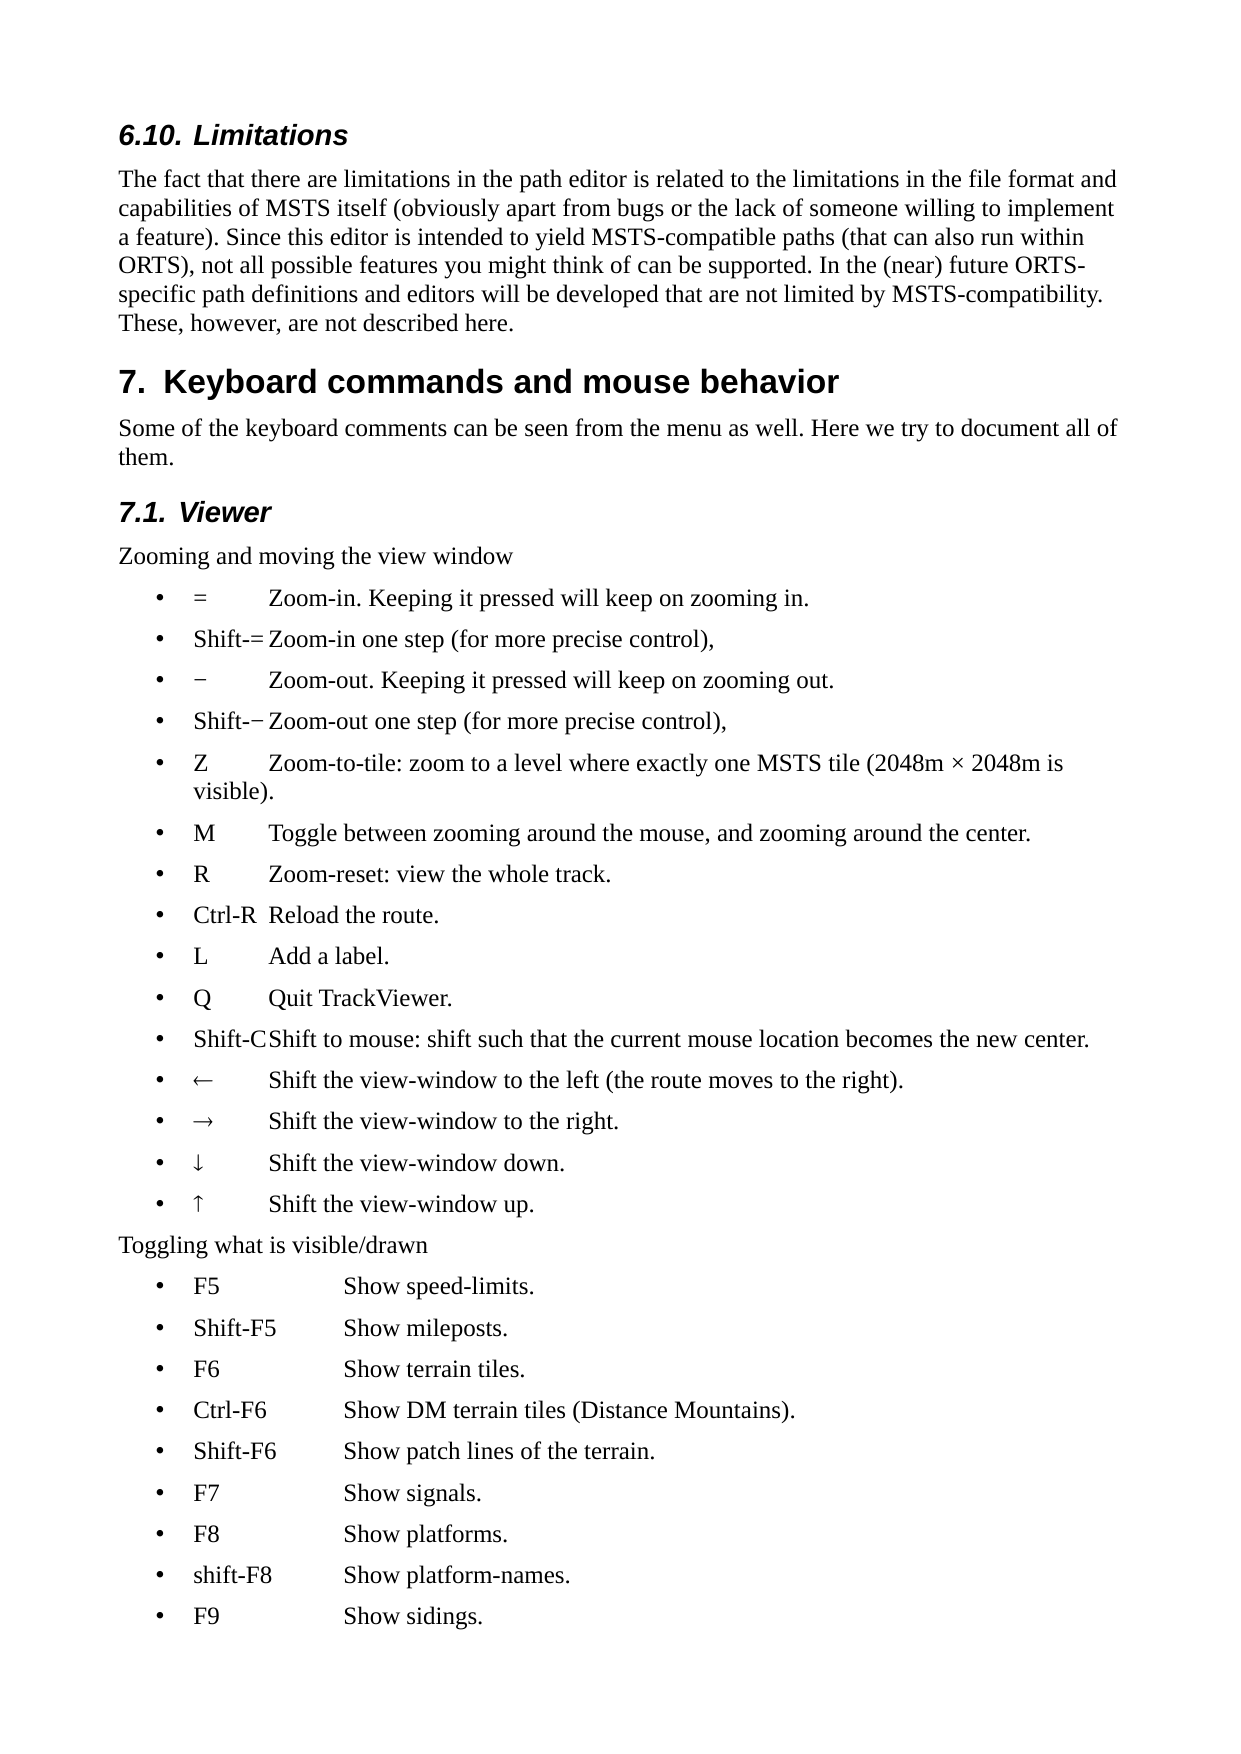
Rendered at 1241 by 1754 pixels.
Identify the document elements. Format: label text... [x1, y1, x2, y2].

list F7 Show signals. [156, 1478, 1122, 1506]
list Shift-F5 Show mileposts. [156, 1313, 1122, 1341]
list Z Zoom-to-tile: zoom to a level where exactly one MSTS tile (2048m × 2048m is visible). [156, 748, 1122, 805]
list = Zoom-in. Keeping it pressed will keep on zooming in. [156, 583, 1122, 611]
list M Toggle between zooming around the mouse, and zooming around the center. [156, 818, 1122, 846]
list  Shift the view-window down. [156, 1148, 1122, 1176]
subtitle Viewer [118, 495, 1122, 529]
list − Zoom-out. Keeping it pressed will keep on zooming out. [156, 665, 1122, 694]
list Ctrl-F6 Show DM terrain tiles (Distance Mountains). [156, 1395, 1122, 1424]
list  Shift the view-window to the right. [156, 1106, 1122, 1135]
list R Zoom-reset: view the whole track. [156, 859, 1122, 888]
list Ctrl-R Reload the route. [156, 900, 1122, 929]
text Some of the keyboard comments can be seen from the menu as well. Here we try to document all of them. [118, 413, 1122, 470]
list L Add a label. [156, 941, 1122, 970]
text Zooming and moving the view window [118, 541, 1122, 570]
subtitle Keyboard commands and mouse behavior [118, 362, 1122, 400]
list Q Quit TrackViewer. [156, 983, 1122, 1011]
text Toggling what is visible/drawn [118, 1230, 1122, 1259]
list F9 Show sidings. [156, 1601, 1122, 1630]
list Shift-C Shift to mouse: shift such that the current mouse location becomes the new center. [156, 1024, 1122, 1053]
list  Shift the view-window up. [156, 1189, 1122, 1218]
list Shift-F6 Show patch lines of the terrain. [156, 1436, 1122, 1465]
subtitle Limitations [118, 118, 1122, 152]
list F8 Show platforms. [156, 1519, 1122, 1548]
list Shift-− Zoom-out one step (for more precise control), [156, 706, 1122, 735]
list F5 Show speed-limits. [156, 1271, 1122, 1300]
list F6 Show terrain tiles. [156, 1354, 1122, 1383]
text The fact that there are limitations in the path editor is related to the limitations in the file format and capabilities of MSTS itself (obviously apart from bugs or the lack of someone willing to implement a feature). Since this editor is intended to yield MSTS-compatible paths (that can also run within ORTS), not all possible features you might think of can be supported. In the (near) future ORTS-specific path definitions and editors will be developed that are not limited by MSTS-compatibility. These, however, are not described here. [118, 164, 1122, 337]
list  Shift the view-window to the left (the route moves to the right). [156, 1065, 1122, 1094]
list Shift-= Zoom-in one step (for more precise control), [156, 624, 1122, 653]
list shift-F8 Show platform-names. [156, 1560, 1122, 1589]
